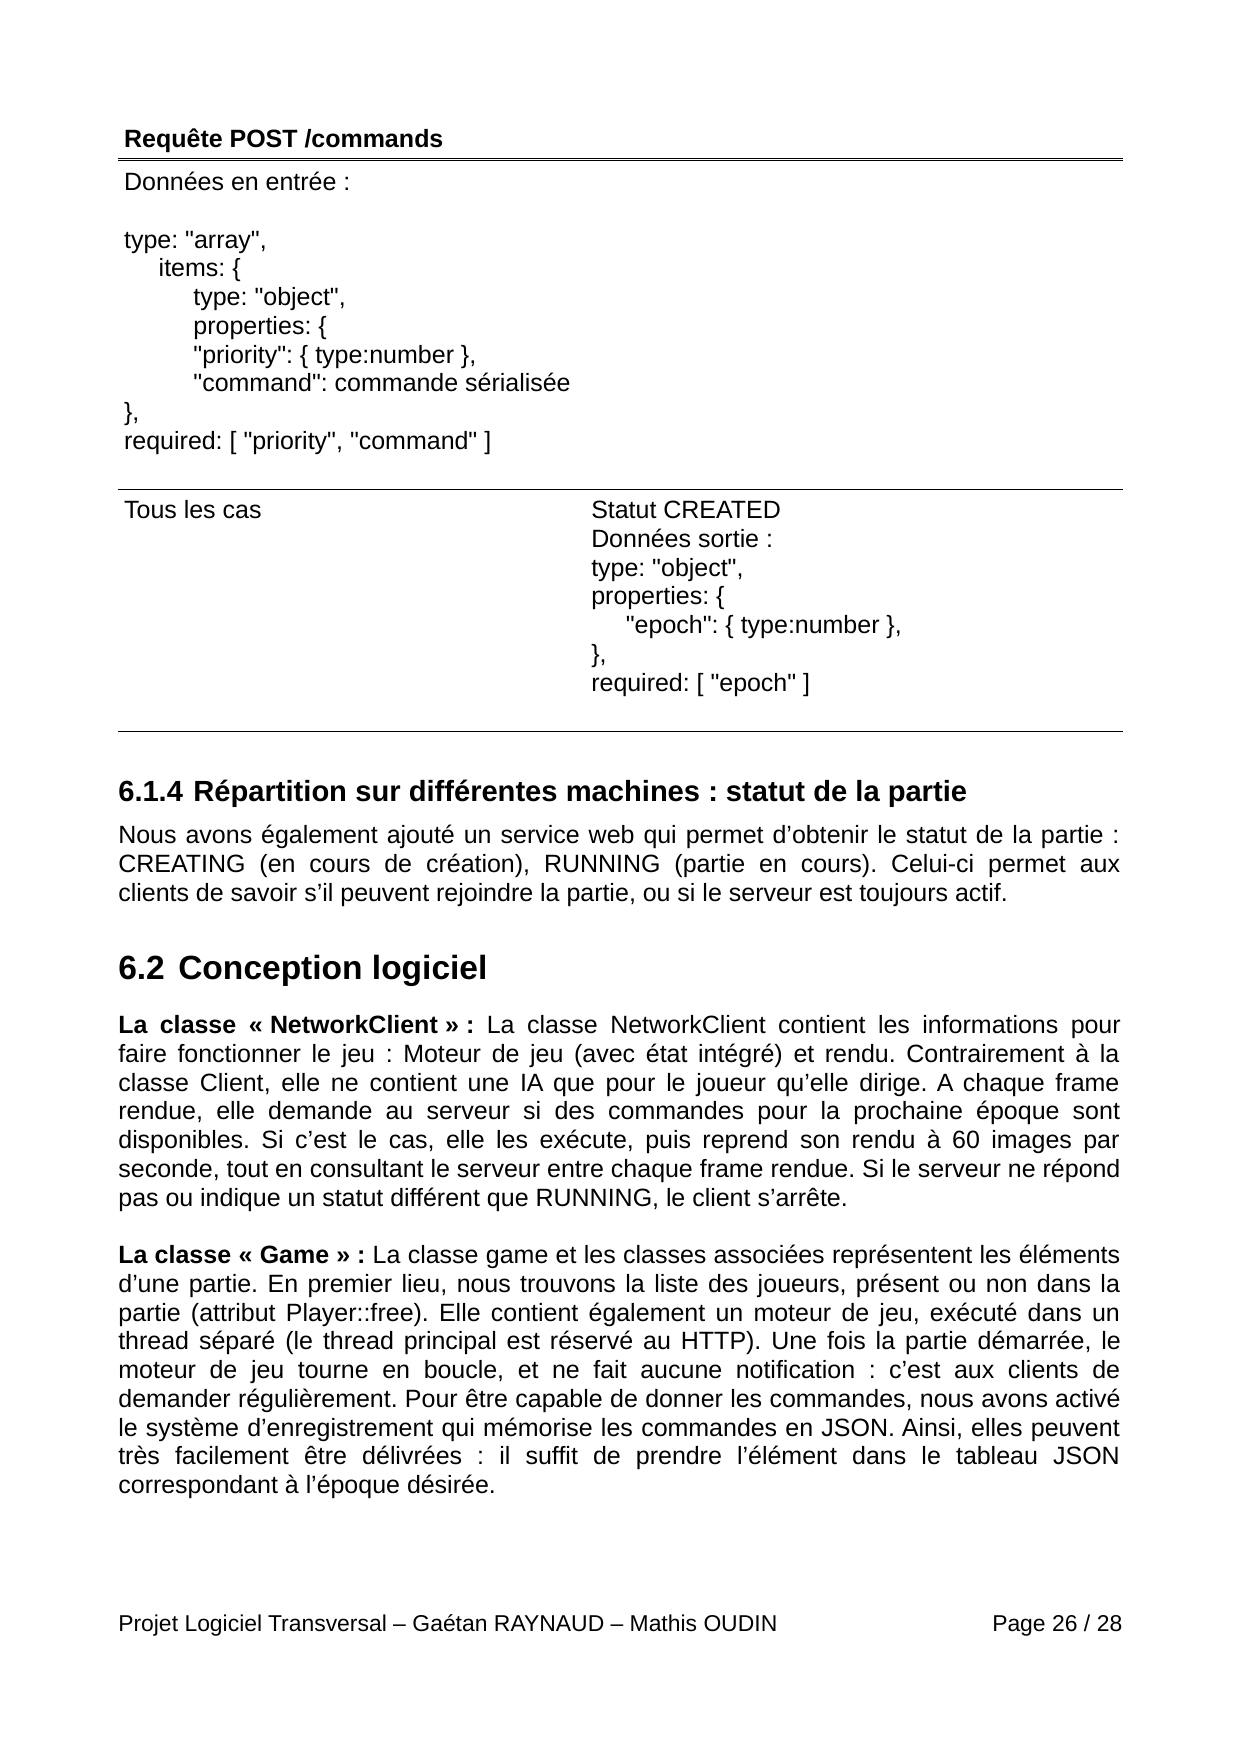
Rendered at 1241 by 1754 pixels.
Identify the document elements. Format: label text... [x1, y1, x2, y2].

table_cell Tous les cas [118, 490, 585, 731]
subtitle Conception logiciel [118, 948, 1122, 986]
table_cell Données en entrée : type: "array", items: { type: "object", properties: { "priority": { type:number }, "command": commande sérialisée }, required: [ "priority", "command" ] [118, 161, 585, 489]
table_header [585, 118, 1123, 158]
text Nous avons également ajouté un service web qui permet d’obtenir le statut de la partie : CREATING (en cours de création), RUNNING (partie en cours). Celui-ci permet aux clients de savoir s’il peuvent rejoindre la partie, ou si le serveur est toujours actif. [118, 820, 1122, 906]
text La classe « NetworkClient » : La classe NetworkClient contient les informations pour faire fonctionner le jeu : Moteur de jeu (avec état intégré) et rendu. Contrairement à la classe Client, elle ne contient une IA que pour le joueur qu’elle dirige. A chaque frame rendue, elle demande au serveur si des commandes pour la prochaine époque sont disponibles. Si c’est le cas, elle les exécute, puis reprend son rendu à 60 images par seconde, tout en consultant le serveur entre chaque frame rendue. Si le serveur ne répond pas ou indique un statut différent que RUNNING, le client s’arrête. [118, 1010, 1122, 1211]
text La classe « Game » : La classe game et les classes associées représentent les éléments d’une partie. En premier lieu, nous trouvons la liste des joueurs, présent ou non dans la partie (attribut Player::free). Elle contient également un moteur de jeu, exécuté dans un thread séparé (le thread principal est réservé au HTTP). Une fois la partie démarrée, le moteur de jeu tourne en boucle, et ne fait aucune notification : c’est aux clients de demander régulièrement. Pour être capable de donner les commandes, nous avons activé le système d’enregistrement qui mémorise les commandes en JSON. Ainsi, elles peuvent très facilement être délivrées : il suffit de prendre l’élément dans le tableau JSON correspondant à l’époque désirée. [118, 1240, 1122, 1499]
table_cell [585, 161, 1123, 489]
table_cell Statut CREATED Données sortie : type: "object", properties: { "epoch": { type:number }, }, required: [ "epoch" ] [585, 490, 1123, 731]
table_header Requête POST /commands [118, 118, 585, 158]
subtitle Répartition sur différentes machines : statut de la partie [118, 774, 1122, 808]
